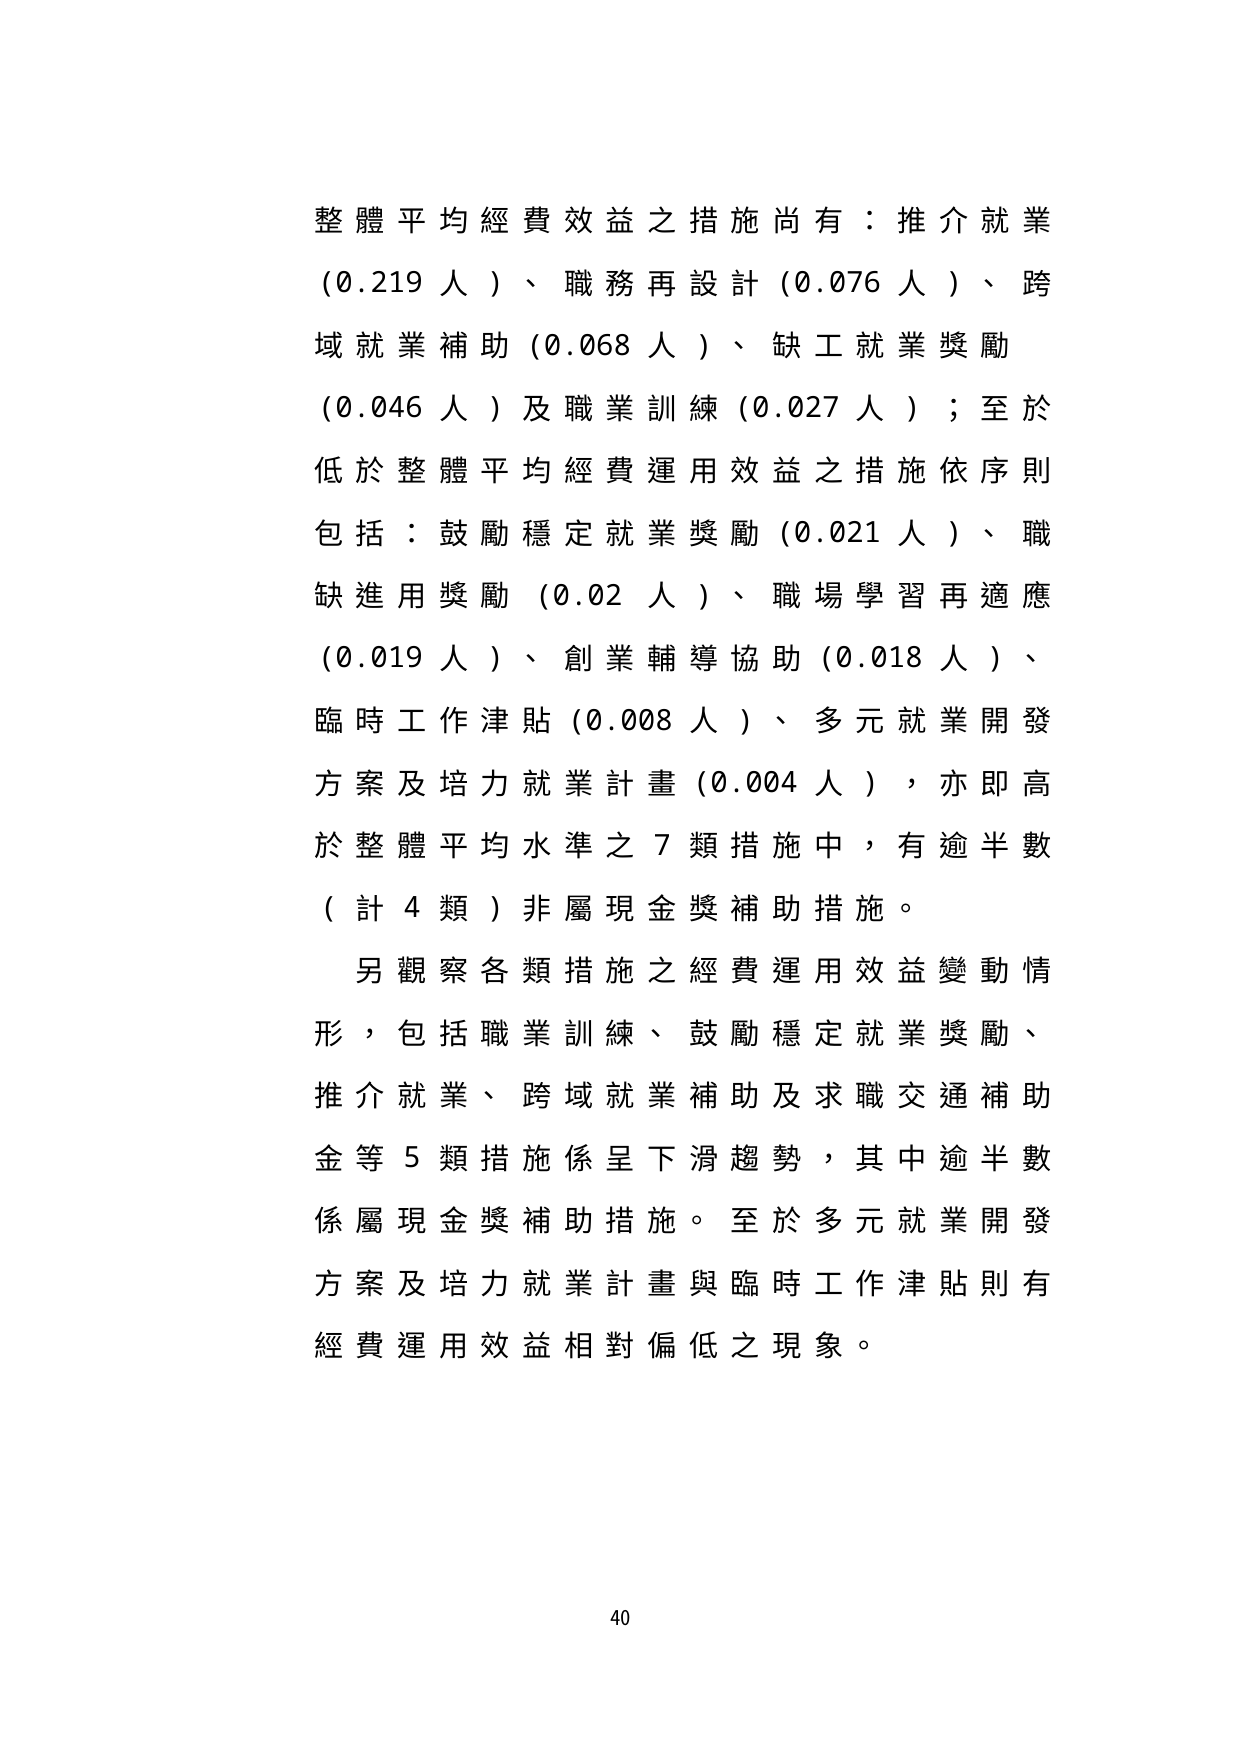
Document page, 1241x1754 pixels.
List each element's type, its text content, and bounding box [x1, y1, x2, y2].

text 另觀察各類措施之經費運用效益變動情形，包括職業訓練、鼓勵穩定就業獎勵、推介就業、跨域就業補助及求職交通補助金等5類措施係呈下滑趨勢，其中逾半數係屬現金獎補助措施。至於多元就業開發方案及培力就業計畫與臨時工作津貼則有經費運用效益相對偏低之現象。 [277, 927, 1058, 1365]
text 整體平均經費效益之措施尚有：推介就業(0.219人)、職務再設計(0.076人)、跨域就業補助(0.068人)、缺工就業獎勵(0.046人)及職業訓練(0.027人)；至於低於整體平均經費運用效益之措施依序則包括：鼓勵穩定就業獎勵(0.021人)、職缺進用獎勵(0.02人)、職場學習再適應(0.019人)、創業輔導協助(0.018人)、臨時工作津貼(0.008人)、多元就業開發方案及培力就業計畫(0.004人)，亦即高於整體平均水準之7類措施中，有逾半數(計4類)非屬現金獎補助措施。 [276, 177, 1058, 927]
